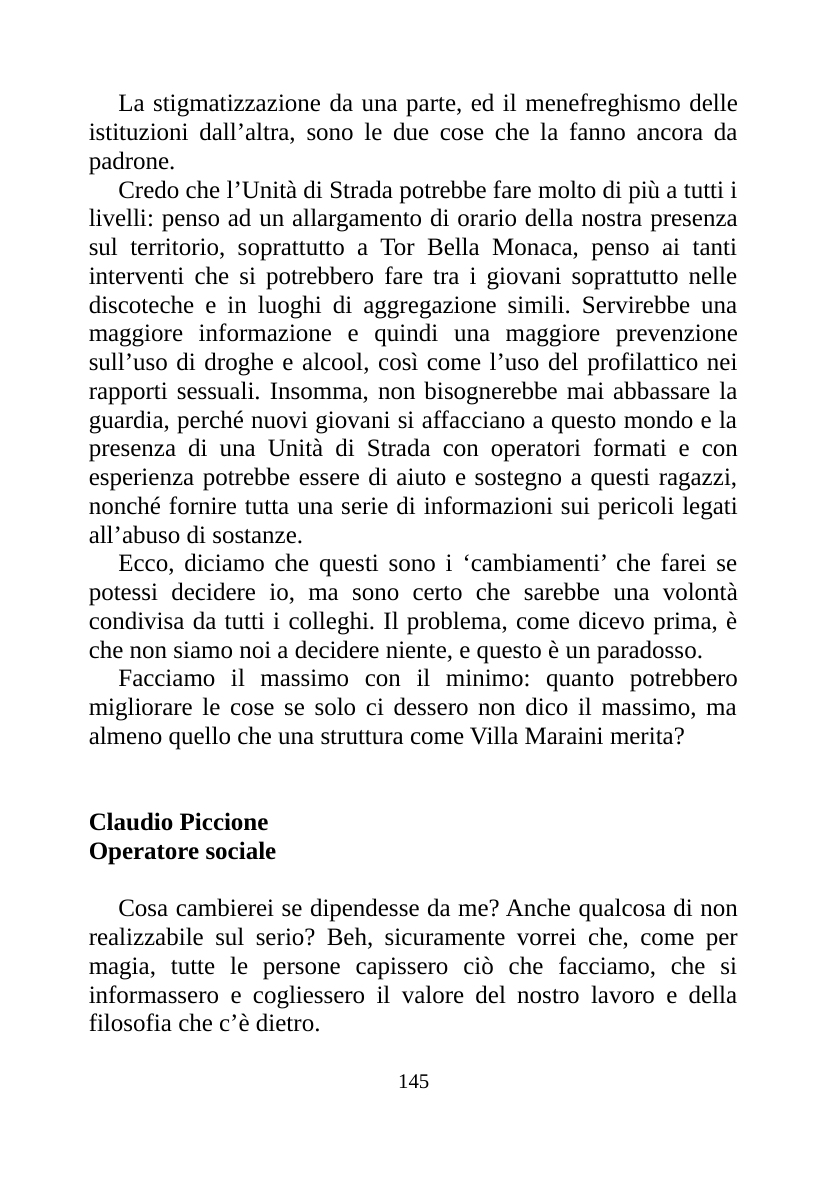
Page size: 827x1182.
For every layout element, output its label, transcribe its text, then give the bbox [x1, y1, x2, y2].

text Ecco, diciamo che questi sono i ‘cambiamenti’ che farei se potessi decidere io, ma sono certo che sarebbe una volontà condivisa da tutti i colleghi. Il problema, come dicevo prima, è che non siamo noi a decidere niente, e questo è un paradosso. [88, 548, 738, 663]
text Credo che l’Unità di Strada potrebbe fare molto di più a tutti i livelli: penso ad un allargamento di orario della nostra presenza sul territorio, soprattutto a Tor Bella Monaca, penso ai tanti interventi che si potrebbero fare tra i giovani soprattutto nelle discoteche e in luoghi di aggregazione simili. Servirebbe una maggiore informazione e quindi una maggiore prevenzione sull’uso di droghe e alcool, così come l’uso del profilattico nei rapporti sessuali. Insomma, non bisognerebbe mai abbassare la guardia, perché nuovi giovani si affacciano a questo mondo e la presenza di una Unità di Strada con operatori formati e con esperienza potrebbe essere di aiuto e sostegno a questi ragazzi, nonché fornire tutta una serie di informazioni sui pericoli legati all’abuso di sostanze. [88, 175, 738, 548]
text Facciamo il massimo con il minimo: quanto potrebbero migliorare le cose se solo ci dessero non dico il massimo, ma almeno quello che una struttura come Villa Maraini merita? [88, 663, 738, 750]
subtitle Claudio Piccione [88, 807, 738, 836]
text Cosa cambierei se dipendesse da me? Anche qualcosa di non realizzabile sul serio? Beh, sicuramente vorrei che, come per magia, tutte le persone capissero ciò che facciamo, che si informassero e cogliessero il valore del nostro lavoro e della filosofia che c’è dietro. [88, 893, 738, 1037]
text La stigmatizzazione da una parte, ed il menefreghismo delle istituzioni dall’altra, sono le due cose che la fanno ancora da padrone. [88, 88, 738, 175]
subtitle Operatore sociale [88, 836, 738, 865]
